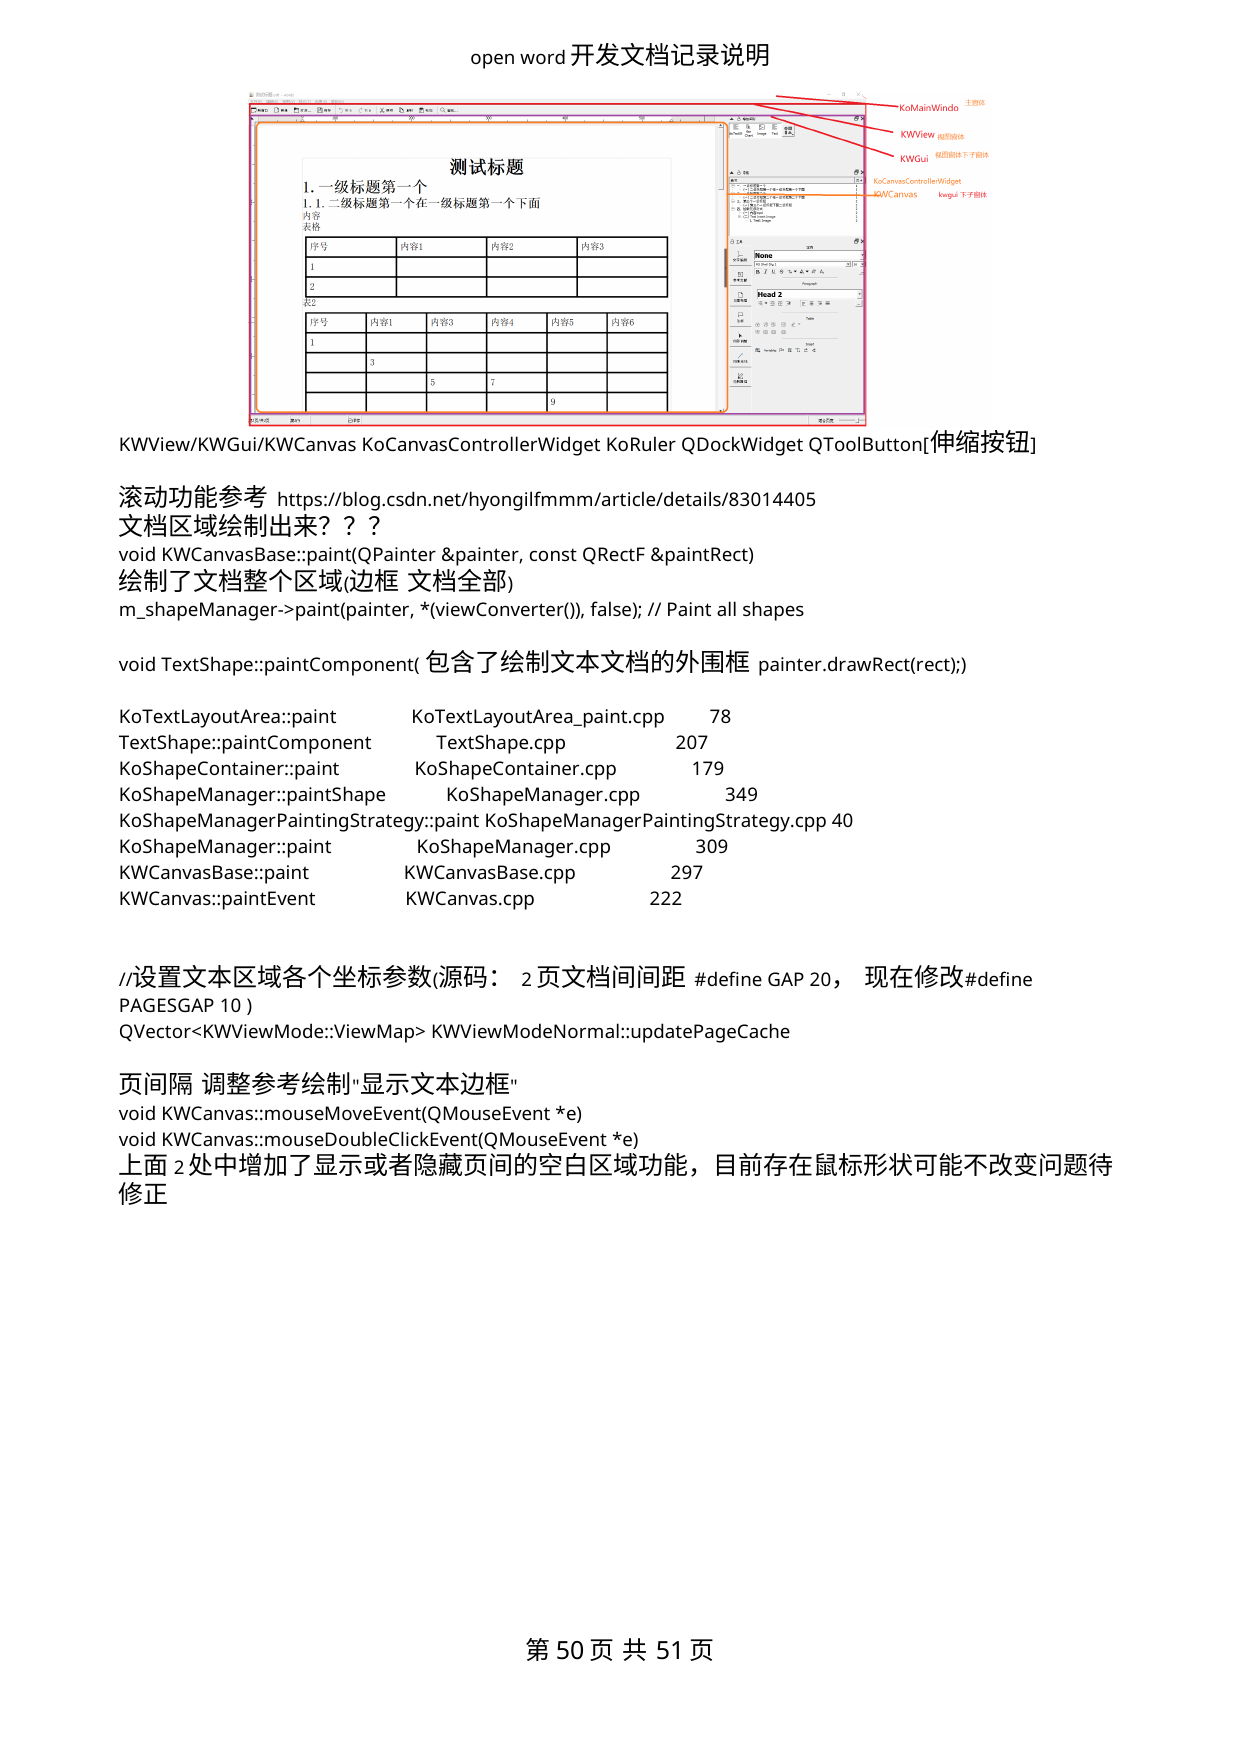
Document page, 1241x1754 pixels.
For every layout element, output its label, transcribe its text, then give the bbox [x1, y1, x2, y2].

text KoTextLayoutArea::paint KoTextLayoutArea_paint.cpp 78 [119, 703, 1121, 729]
text void TextShape::paintComponent( 包含了绘制文本文档的外围框 painter.drawRect(rect);) [119, 648, 1121, 677]
text QVector<KWViewMode::ViewMap> KWViewModeNormal::updatePageCache [119, 1018, 1121, 1044]
text void KWCanvasBase::paint(QPainter &painter, const QRectF &paintRect) [119, 541, 1121, 567]
text KWCanvasBase::paint KWCanvasBase.cpp 297 [119, 859, 1121, 885]
text 滚动功能参考 https://blog.csdn.net/hyongilfmmm/article/details/83014405 [119, 483, 1121, 512]
text void KWCanvas::mouseDoubleClickEvent(QMouseEvent *e) [119, 1125, 1121, 1151]
text void KWCanvas::mouseMoveEvent(QMouseEvent *e) [119, 1099, 1121, 1125]
text KWCanvas::paintEvent KWCanvas.cpp 222 [119, 885, 1121, 911]
picture [248, 91, 993, 428]
text m_shapeManager->paint(painter, *(viewConverter()), false); // Paint all shapes [119, 596, 1121, 622]
text 绘制了文档整个区域(边框 文档全部) [119, 567, 1121, 596]
text KoShapeManagerPaintingStrategy::paint KoShapeManagerPaintingStrategy.cpp 40 [119, 807, 1121, 833]
text KoShapeManager::paint KoShapeManager.cpp 309 [119, 833, 1121, 859]
text //设置文本区域各个坐标参数(源码： 2页文档间间距 #define GAP 20， 现在修改#define PAGESGAP 10 ) [119, 963, 1121, 1018]
text KWView/KWGui/KWCanvas KoCanvasControllerWidget KoRuler QDockWidget QToolButton[伸缩按钮] [119, 428, 1121, 457]
text KoShapeContainer::paint KoShapeContainer.cpp 179 [119, 755, 1121, 781]
text 上面2处中增加了显示或者隐藏页间的空白区域功能，目前存在鼠标形状可能不改变问题待修正 [119, 1151, 1121, 1209]
text 文档区域绘制出来？？？ [119, 512, 1121, 541]
text TextShape::paintComponent TextShape.cpp 207 [119, 729, 1121, 755]
text KoShapeManager::paintShape KoShapeManager.cpp 349 [119, 781, 1121, 807]
text 页间隔 调整参考绘制"显示文本边框" [119, 1070, 1121, 1099]
